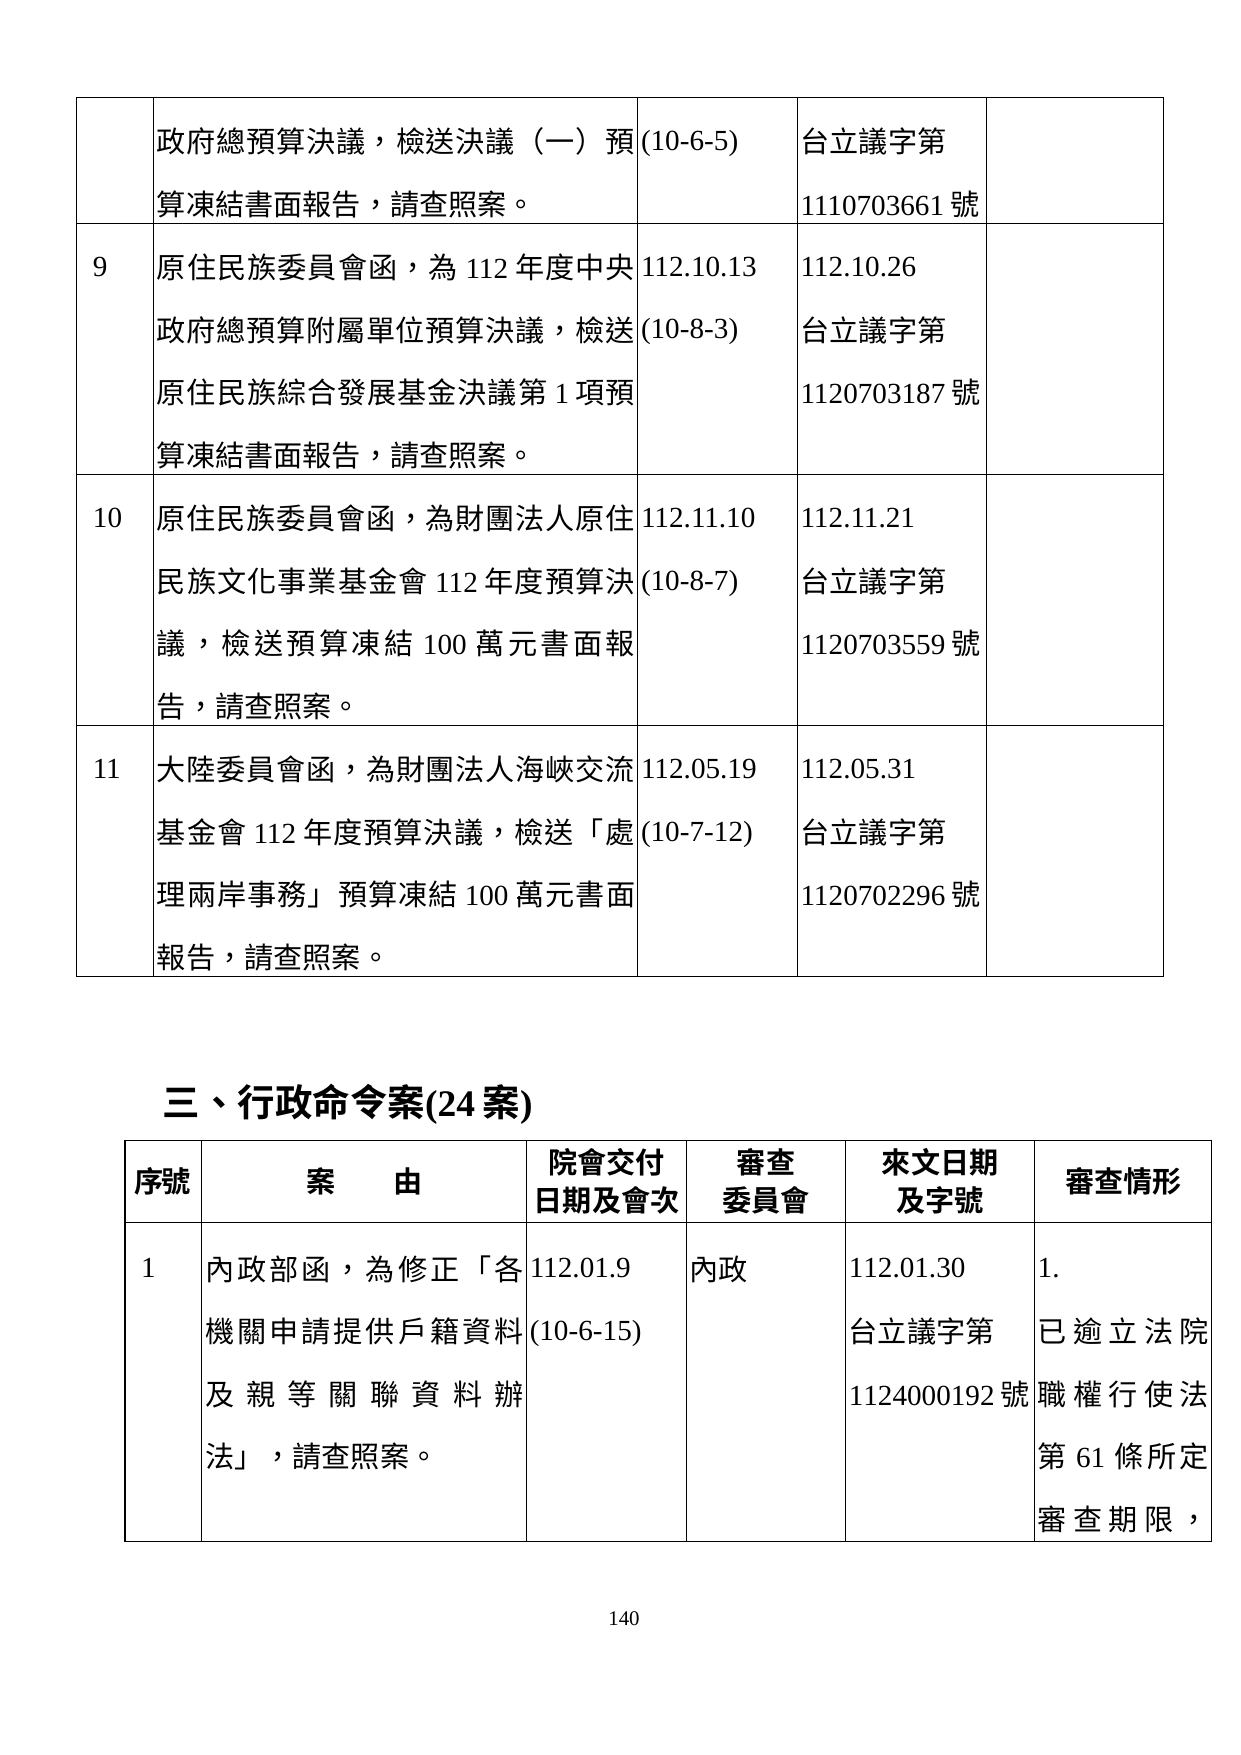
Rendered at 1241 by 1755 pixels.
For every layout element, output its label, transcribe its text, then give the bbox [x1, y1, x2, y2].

table_cell 原住民族委員會函，為財團法人原住民族文化事業基金會112年度預算決議，檢送預算凍結100萬元書面報告，請查照案。 [154, 475, 637, 725]
table_cell 1. 已逾立法院職權行使法第61條所定審查期限， [1035, 1223, 1211, 1541]
table_header 來文日期 及字號 [846, 1141, 1034, 1222]
table_cell [987, 224, 1163, 474]
table_header 審查 委員會 [687, 1141, 845, 1222]
table_cell [126, 1223, 201, 1541]
table_cell 大陸委員會函，為財團法人海峽交流基金會112年度預算決議，檢送「處理兩岸事務」預算凍結100萬元書面報告，請查照案。 [154, 726, 637, 976]
table_cell 112.01.30 台立議字第1124000192號 [846, 1223, 1034, 1541]
subtitle 三、行政命令案(24案) [125, 1058, 1122, 1121]
table_cell 台立議字第1110703661號 [798, 98, 986, 223]
table_cell 112.11.10 (10-8-7) [638, 475, 797, 725]
table_cell 內政部函，為修正「各機關申請提供戶籍資料及親等關聯資料辦法」，請查照案。 [202, 1223, 526, 1541]
table_cell 112.10.26 台立議字第1120703187號 [798, 224, 986, 474]
table_cell 內政 [687, 1223, 845, 1541]
table_cell 112.05.19 (10-7-12) [638, 726, 797, 976]
table_cell [77, 98, 153, 223]
table_cell 112.10.13 (10-8-3) [638, 224, 797, 474]
table_cell [987, 726, 1163, 976]
table_cell [987, 475, 1163, 725]
table_cell [77, 726, 153, 976]
table_header 案 由 [202, 1141, 526, 1222]
table_cell 112.11.21 台立議字第1120703559號 [798, 475, 986, 725]
table_cell [77, 475, 153, 725]
table_cell 政府總預算決議，檢送決議（一）預算凍結書面報告，請查照案。 [154, 98, 637, 223]
table_cell 112.01.9 (10-6-15) [527, 1223, 686, 1541]
table_cell 112.05.31 台立議字第1120702296號 [798, 726, 986, 976]
table_header 院會交付 日期及會次 [527, 1141, 686, 1222]
table_cell 原住民族委員會函，為112年度中央政府總預算附屬單位預算決議，檢送原住民族綜合發展基金決議第1項預算凍結書面報告，請查照案。 [154, 224, 637, 474]
table_header 審查情形 [1035, 1141, 1211, 1222]
table_cell (10-6-5) [638, 98, 797, 223]
table_header 序號 [126, 1141, 201, 1222]
table_cell [987, 98, 1163, 223]
table_cell [77, 224, 153, 474]
